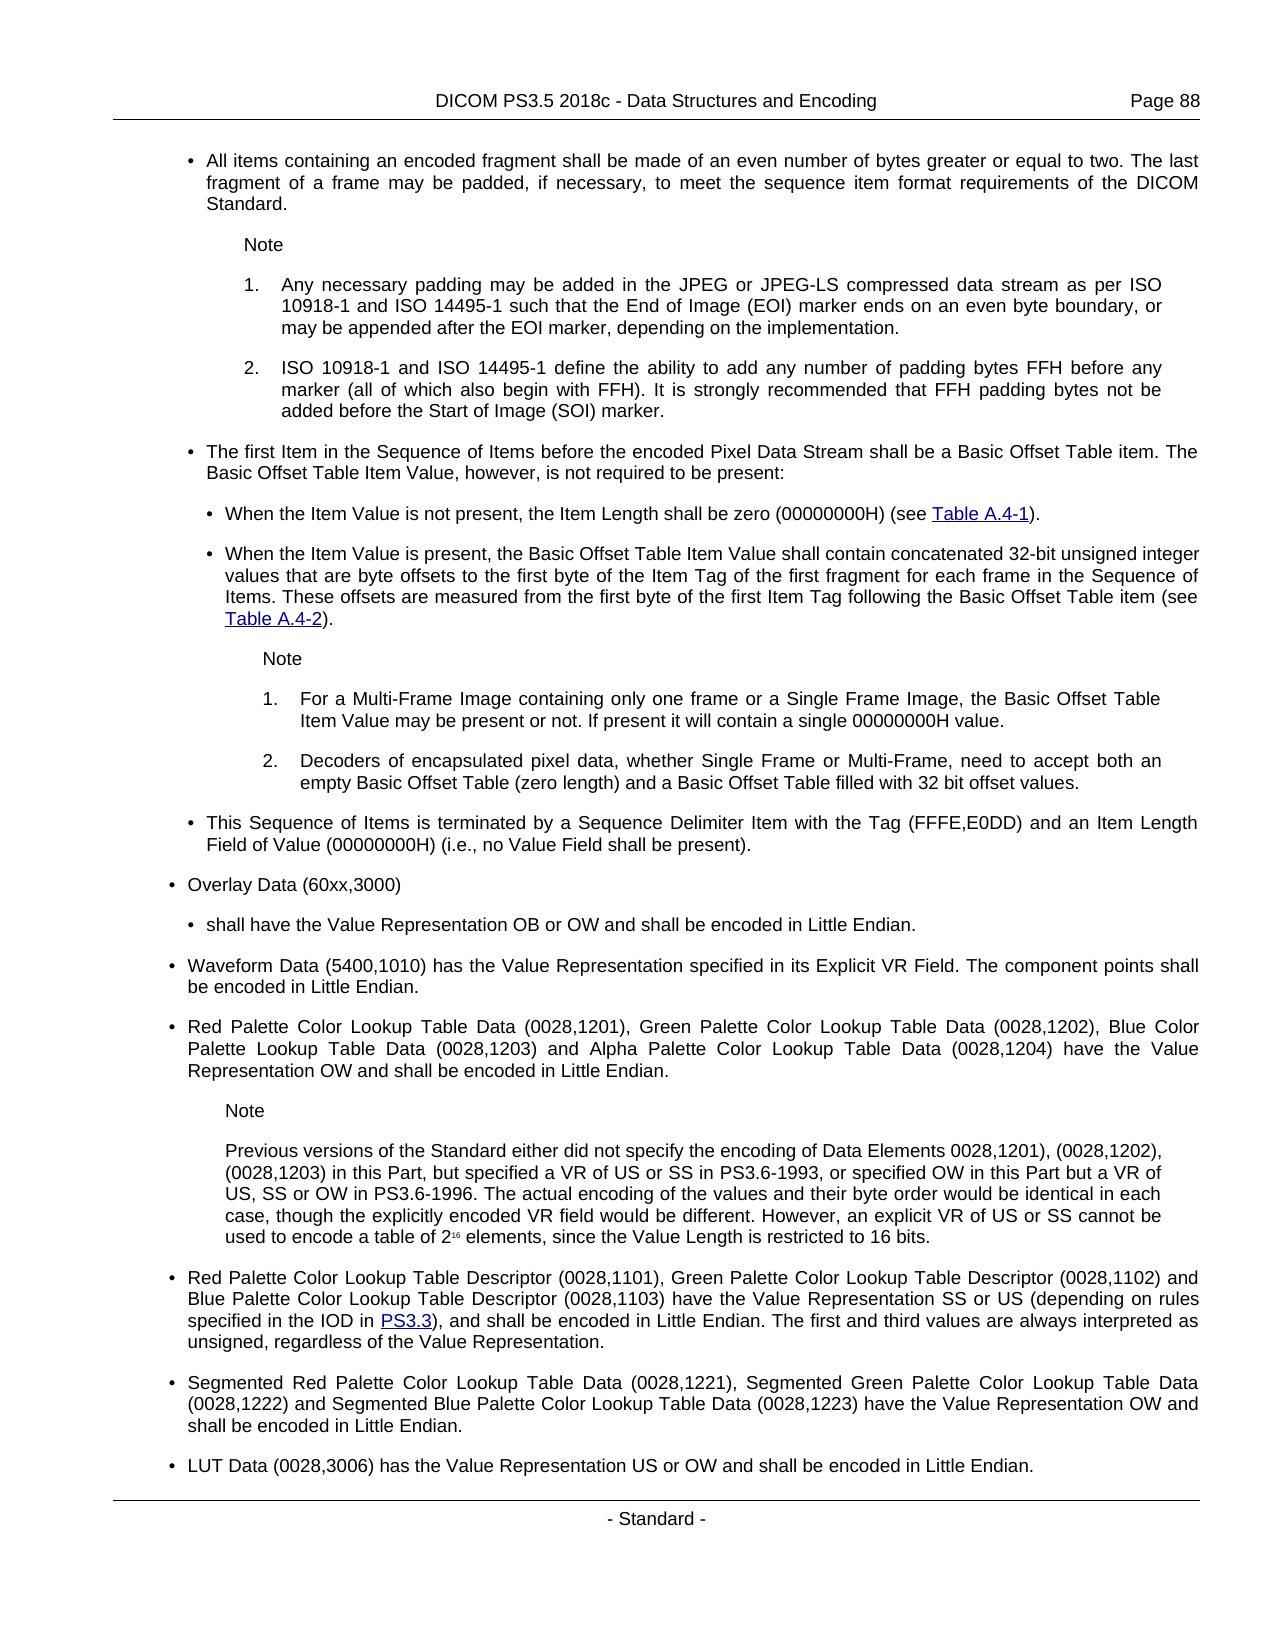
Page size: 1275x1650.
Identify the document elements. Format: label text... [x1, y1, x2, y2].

list shall have the Value Representation OB or OW and shall be encoded in Little Endian. [187, 914, 1200, 936]
list When the Item Value is not present, the Item Length shall be zero (00000000H) (see Table A.4-1). [206, 502, 1200, 524]
list Note [225, 233, 1162, 255]
list Red Palette Color Lookup Table Descriptor (0028,1101), Green Palette Color Lookup Table Descriptor (0028,1102) and Blue Palette Color Lookup Table Descriptor (0028,1103) have the Value Representation SS or US (depending on rules specified in the IOD in PS3.3), and shall be encoded in Little Endian. The first and third values are always interpreted as unsigned, regardless of the Value Representation. [169, 1267, 1200, 1353]
list Any necessary padding may be added in the JPEG or JPEG-LS compressed data stream as per ISO 10918-1 and ISO 14495-1 such that the End of Image (EOI) marker ends on an even byte boundary, or may be appended after the EOI marker, depending on the implementation. [244, 274, 1162, 338]
list Red Palette Color Lookup Table Data (0028,1201), Green Palette Color Lookup Table Data (0028,1202), Blue Color Palette Lookup Table Data (0028,1203) and Alpha Palette Color Lookup Table Data (0028,1204) have the Value Representation OW and shall be encoded in Little Endian. [169, 1016, 1200, 1081]
list Note [206, 1100, 1162, 1121]
list Note [244, 648, 1162, 669]
list The first Item in the Sequence of Items before the encoded Pixel Data Stream shall be a Basic Offset Table item. The Basic Offset Table Item Value, however, is not required to be present: [187, 441, 1200, 484]
list This Sequence of Items is terminated by a Sequence Delimiter Item with the Tag (FFFE,E0DD) and an Item Length Field of Value (00000000H) (i.e., no Value Field shall be present). [187, 812, 1200, 855]
list When the Item Value is present, the Basic Offset Table Item Value shall contain concatenated 32-bit unsigned integer values that are byte offsets to the first byte of the Item Tag of the first fragment for each frame in the Sequence of Items. These offsets are measured from the first byte of the first Item Tag following the Basic Offset Table item (see Table A.4-2). [206, 543, 1200, 629]
list For a Multi-Frame Image containing only one frame or a Single Frame Image, the Basic Offset Table Item Value may be present or not. If present it will contain a single 00000000H value. [262, 688, 1162, 731]
list Segmented Red Palette Color Lookup Table Data (0028,1221), Segmented Green Palette Color Lookup Table Data (0028,1222) and Segmented Blue Palette Color Lookup Table Data (0028,1223) have the Value Representation OW and shall be encoded in Little Endian. [169, 1372, 1200, 1436]
list ISO 10918-1 and ISO 14495-1 define the ability to add any number of padding bytes FFH before any marker (all of which also begin with FFH). It is strongly recommended that FFH padding bytes not be added before the Start of Image (SOI) marker. [244, 357, 1162, 422]
list LUT Data (0028,3006) has the Value Representation US or OW and shall be encoded in Little Endian. [169, 1455, 1200, 1477]
list All items containing an encoded fragment shall be made of an even number of bytes greater or equal to two. The last fragment of a frame may be padded, if necessary, to meet the sequence item format requirements of the DICOM Standard. [187, 150, 1200, 215]
list Previous versions of the Standard either did not specify the encoding of Data Elements 0028,1201), (0028,1202), (0028,1203) in this Part, but specified a VR of US or SS in PS3.6-1993, or specified OW in this Part but a VR of US, SS or OW in PS3.6-1996. The actual encoding of the values and their byte order would be identical in each case, though the explicitly encoded VR field would be different. However, an explicit VR of US or SS cannot be used to encode a table of 216 elements, since the Value Length is restricted to 16 bits. [206, 1140, 1162, 1248]
list Overlay Data (60xx,3000) [169, 874, 1200, 895]
list Decoders of encapsulated pixel data, whether Single Frame or Multi-Frame, need to accept both an empty Basic Offset Table (zero length) and a Basic Offset Table filled with 32 bit offset values. [262, 750, 1162, 793]
list Waveform Data (5400,1010) has the Value Representation specified in its Explicit VR Field. The component points shall be encoded in Little Endian. [169, 954, 1200, 997]
